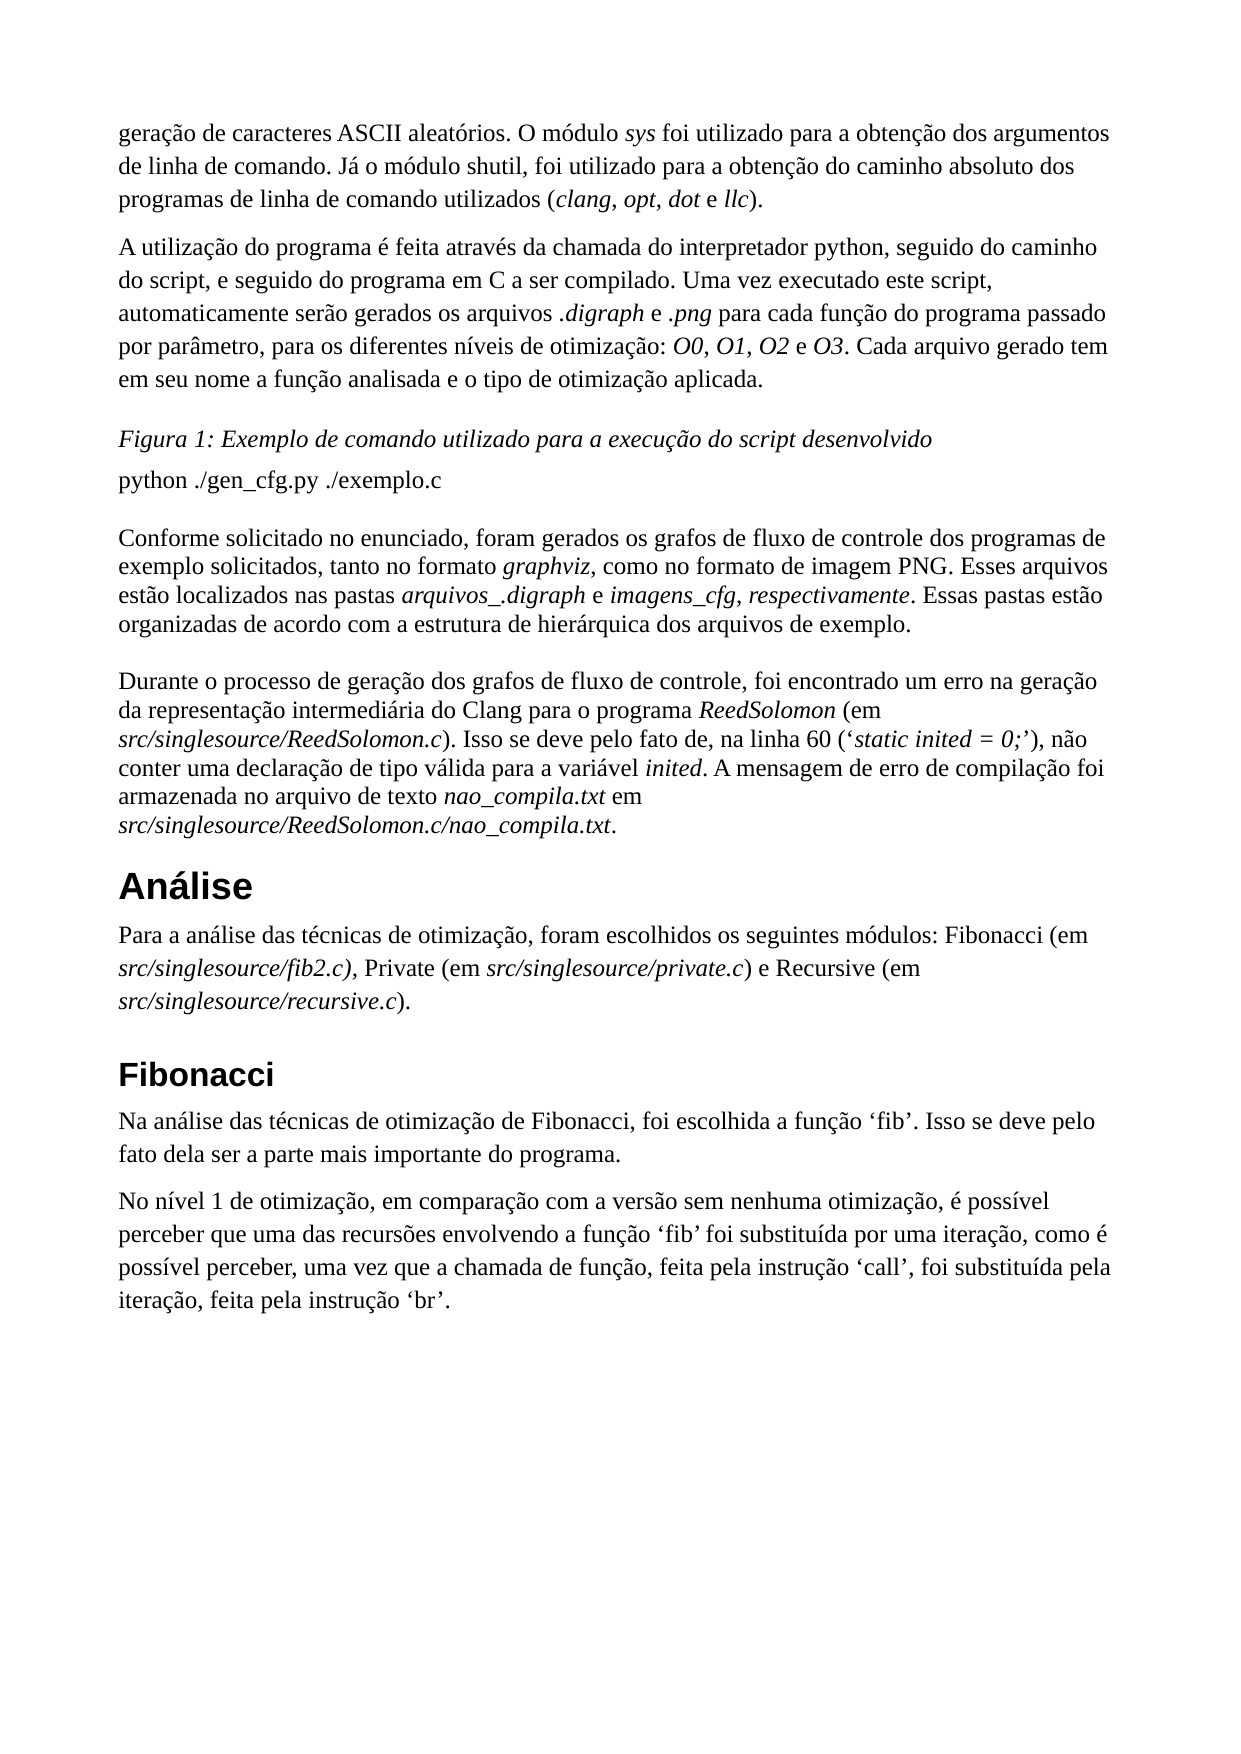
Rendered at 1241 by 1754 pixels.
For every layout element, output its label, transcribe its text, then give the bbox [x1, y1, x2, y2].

table_header python ./gen_cfg.py ./exemplo.c [118, 465, 1122, 494]
text Durante o processo de geração dos grafos de fluxo de controle, foi encontrado um erro na geração da representação intermediária do Clang para o programa ReedSolomon (em src/singlesource/ReedSolomon.c). Isso se deve pelo fato de, na linha 60 (‘static inited = 0;’), não conter uma declaração de tipo válida para a variável inited. A mensagem de erro de compilação foi armazenada no arquivo de texto nao_compila.txt em src/singlesource/ReedSolomon.c/nao_compila.txt. [118, 666, 1122, 839]
subtitle Fibonacci [118, 1054, 1122, 1093]
text A utilização do programa é feita através da chamada do interpretador python, seguido do caminho do script, e seguido do programa em C a ser compilado. Uma vez executado este script, automaticamente serão gerados os arquivos .digraph e .png para cada função do programa passado por parâmetro, para os diferentes níveis de otimização: O0, O1, O2 e O3. Cada arquivo gerado tem em seu nome a função analisada e o tipo de otimização aplicada. [118, 232, 1122, 393]
text Figura 1: Exemplo de comando utilizado para a execução do script desenvolvido [118, 424, 1122, 453]
text geração de caracteres ASCII aleatórios. O módulo sys foi utilizado para a obtenção dos argumentos de linha de comando. Já o módulo shutil, foi utilizado para a obtenção do caminho absoluto dos programas de linha de comando utilizados (clang, opt, dot e llc). [118, 118, 1122, 213]
text Conforme solicitado no enunciado, foram gerados os grafos de fluxo de controle dos programas de exemplo solicitados, tanto no formato graphviz, como no formato de imagem PNG. Esses arquivos estão localizados nas pastas arquivos_.digraph e imagens_cfg, respectivamente. Essas pastas estão organizadas de acordo com a estrutura de hierárquica dos arquivos de exemplo. [118, 523, 1122, 638]
text Na análise das técnicas de otimização de Fibonacci, foi escolhida a função ‘fib’. Isso se deve pelo fato dela ser a parte mais importante do programa. [118, 1106, 1122, 1167]
text Para a análise das técnicas de otimização, foram escolhidos os seguintes módulos: Fibonacci (em src/singlesource/fib2.c), Private (em src/singlesource/private.c) e Recursive (em src/singlesource/recursive.c). [118, 920, 1122, 1015]
subtitle Análise [118, 864, 1122, 908]
text No nível 1 de otimização, em comparação com a versão sem nenhuma otimização, é possível perceber que uma das recursões envolvendo a função ‘fib’ foi substituída por uma iteração, como é possível perceber, uma vez que a chamada de função, feita pela instrução ‘call’, foi substituída pela iteração, feita pela instrução ‘br’. [118, 1186, 1122, 1314]
